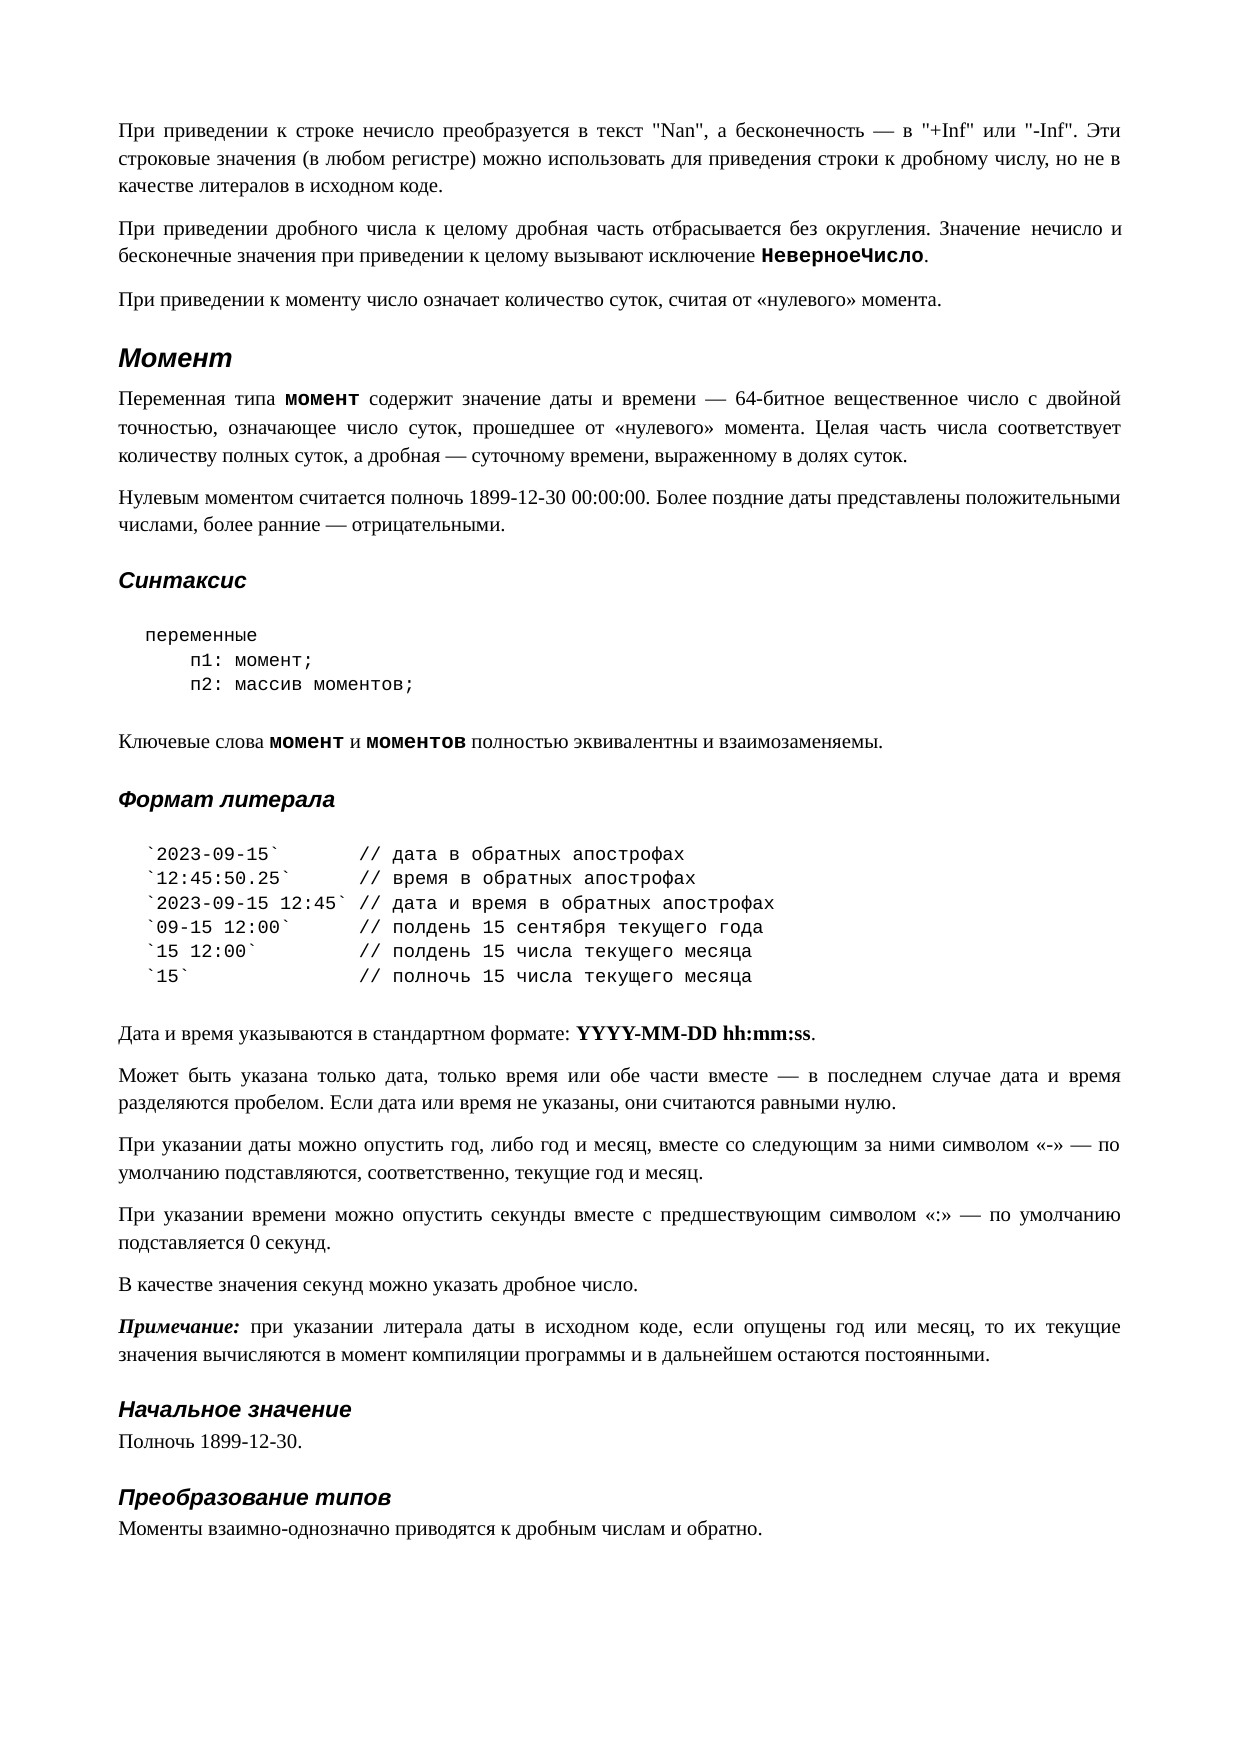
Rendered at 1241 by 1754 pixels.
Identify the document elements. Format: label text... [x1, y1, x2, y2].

text В качестве значения секунд можно указать дробное число. [118, 1272, 1122, 1296]
subtitle Синтаксис [118, 567, 1122, 593]
text При приведении к моменту число означает количество суток, считая от «нулевого» момента. [118, 287, 1122, 311]
text `15 12:00` // полдень 15 числа текущего месяца [136, 933, 1104, 958]
text `2023-09-15 12:45` // дата и время в обратных апострофах [136, 884, 1104, 909]
subtitle Момент [118, 342, 1122, 373]
text Может быть указана только дата, только время или обе части вместе — в последнем случае дата и время разделяются пробелом. Если дата или время не указаны, они считаются равными нулю. [118, 1063, 1122, 1114]
subtitle Формат литерала [118, 786, 1122, 812]
text Полночь 1899-12-30. [118, 1429, 1122, 1453]
text `15` // полночь 15 числа текущего месяца [136, 958, 1104, 997]
text При приведении дробного числа к целому дробная часть отбрасывается без округления. Значение нечисло и бесконечные значения при приведении к целому вызывают исключение НеверноеЧисло. [118, 216, 1122, 269]
text Моменты взаимно-однозначно приводятся к дробным числам и обратно. [118, 1516, 1122, 1540]
text переменные п1: момент; п2: массив моментов; [136, 617, 1104, 705]
text При указании времени можно опустить секунды вместе с предшествующим символом «:» — по умолчанию подставляется 0 секунд. [118, 1202, 1122, 1254]
text Примечание: при указании литерала даты в исходном коде, если опущены год или месяц, то их текущие значения вычисляются в момент компиляции программы и в дальнейшем остаются постоянными. [118, 1314, 1122, 1366]
text Ключевые слова момент и моментов полностью эквивалентны и взаимозаменяемы. [118, 729, 1122, 754]
subtitle Преобразование типов [118, 1484, 1122, 1510]
text `09-15 12:00` // полдень 15 сентября текущего года [136, 909, 1104, 933]
subtitle Начальное значение [118, 1396, 1122, 1423]
text Дата и время указываются в стандартном формате: YYYY-MM-DD hh:mm:ss. [118, 1020, 1122, 1044]
text `12:45:50.25` // время в обратных апострофах [136, 860, 1104, 884]
text Переменная типа момент содержит значение даты и времени — 64-битное вещественное число с двойной точностью, означающее число суток, прошедшее от «нулевого» момента. Целая часть числа соответствует количеству полных суток, а дробная — суточному времени, выраженному в долях суток. [118, 386, 1122, 467]
text Нулевым моментом считается полночь 1899-12-30 00:00:00. Более поздние даты представлены положительными числами, более ранние — отрицательными. [118, 485, 1122, 536]
text При приведении к строке нечисло преобразуется в текст "Nan", а бесконечность — в "+Inf" или "-Inf". Эти строковые значения (в любом регистре) можно использовать для приведения строки к дробному числу, но не в качестве литералов в исходном коде. [118, 118, 1122, 197]
text `2023-09-15` // дата в обратных апострофах [136, 836, 1104, 860]
text При указании даты можно опустить год, либо год и месяц, вместе со следующим за ними символом «-» — по умолчанию подставляются, соответственно, текущие год и месяц. [118, 1132, 1122, 1184]
